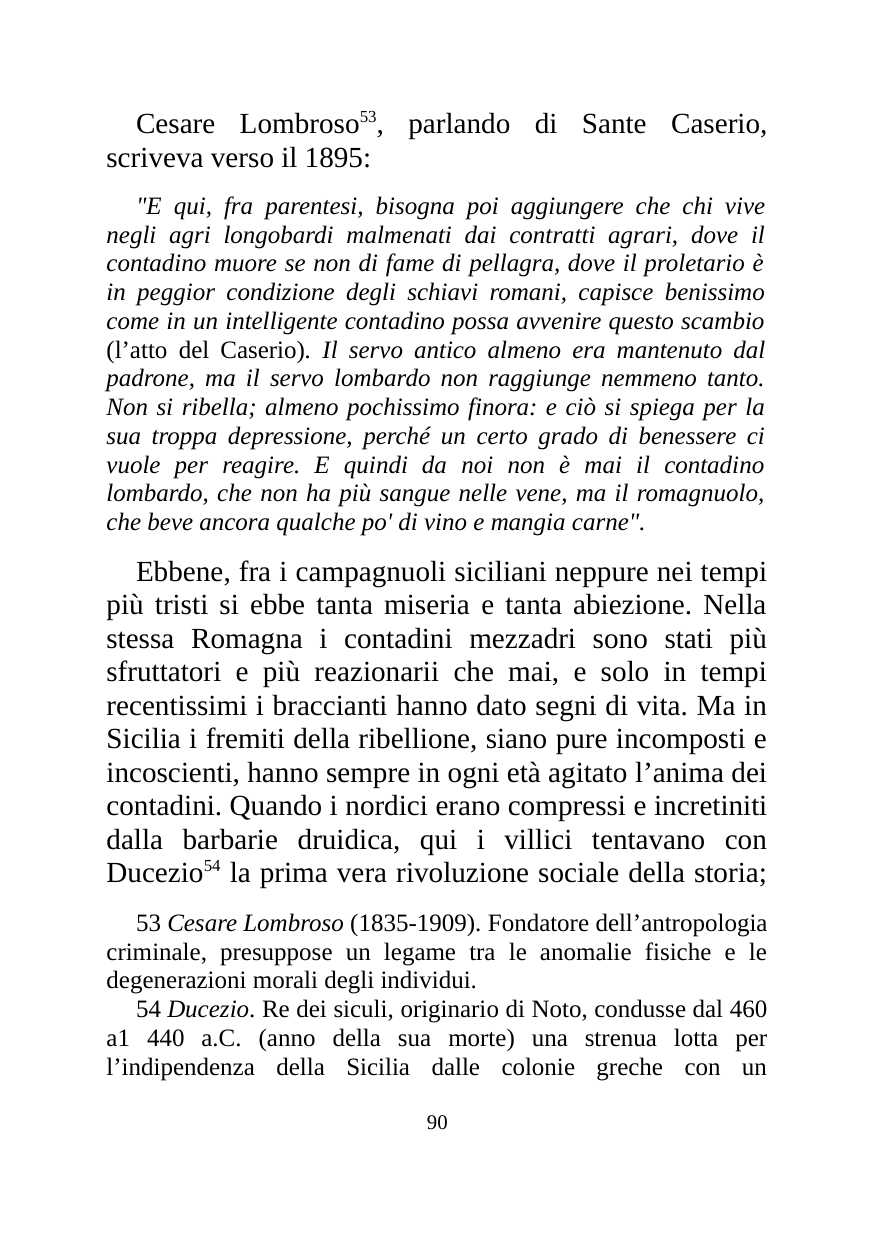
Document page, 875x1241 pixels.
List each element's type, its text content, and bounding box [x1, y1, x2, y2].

text Ducezio. Re dei siculi, originario di Noto, condusse dal 460 a1 440 a.C. (anno della sua morte) una strenua lotta per l’indipendenza della Sicilia dalle colonie greche con un [106, 994, 768, 1080]
text Cesare Lombroso, parlando di Sante Caserio, scriveva verso il 1895: [106, 106, 768, 173]
text "E qui, fra parentesi, bisogna poi aggiungere che chi vive negli agri longobardi malmenati dai contratti agrari, dove il contadino muore se non di fame di pellagra, dove il proletario è in peggior condizione degli schiavi romani, capisce benissimo come in un intelligente contadino possa avvenire questo scambio (l’atto del Caserio). Il servo antico almeno era mantenuto dal padrone, ma il servo lombardo non raggiunge nemmeno tanto. Non si ribella; almeno pochissimo finora: e ciò si spiega per la sua troppa depressione, perché un certo grado di benessere ci vuole per reagire. E quindi da noi non è mai il contadino lombardo, che non ha più sangue nelle vene, ma il romagnuolo, che beve ancora qualche po' di vino e mangia carne". [106, 191, 768, 536]
text Cesare Lombroso (1835-1909). Fondatore dell’antropologia criminale, presuppose un legame tra le anomalie fisiche e le degenerazioni morali degli individui. [106, 908, 768, 994]
text Ebbene, fra i campagnuoli siciliani neppure nei tempi più tristi si ebbe tanta miseria e tanta abiezione. Nella stessa Romagna i contadini mezzadri sono stati più sfruttatori e più reazionarii che mai, e solo in tempi recentissimi i braccianti hanno dato segni di vita. Ma in Sicilia i fremiti della ribellione, siano pure incomposti e incoscienti, hanno sempre in ogni età agitato l’anima dei contadini. Quando i nordici erano compressi e incretiniti dalla barbarie druidica, qui i villici tentavano con Ducezio la prima vera rivoluzione sociale della storia; [106, 554, 768, 889]
